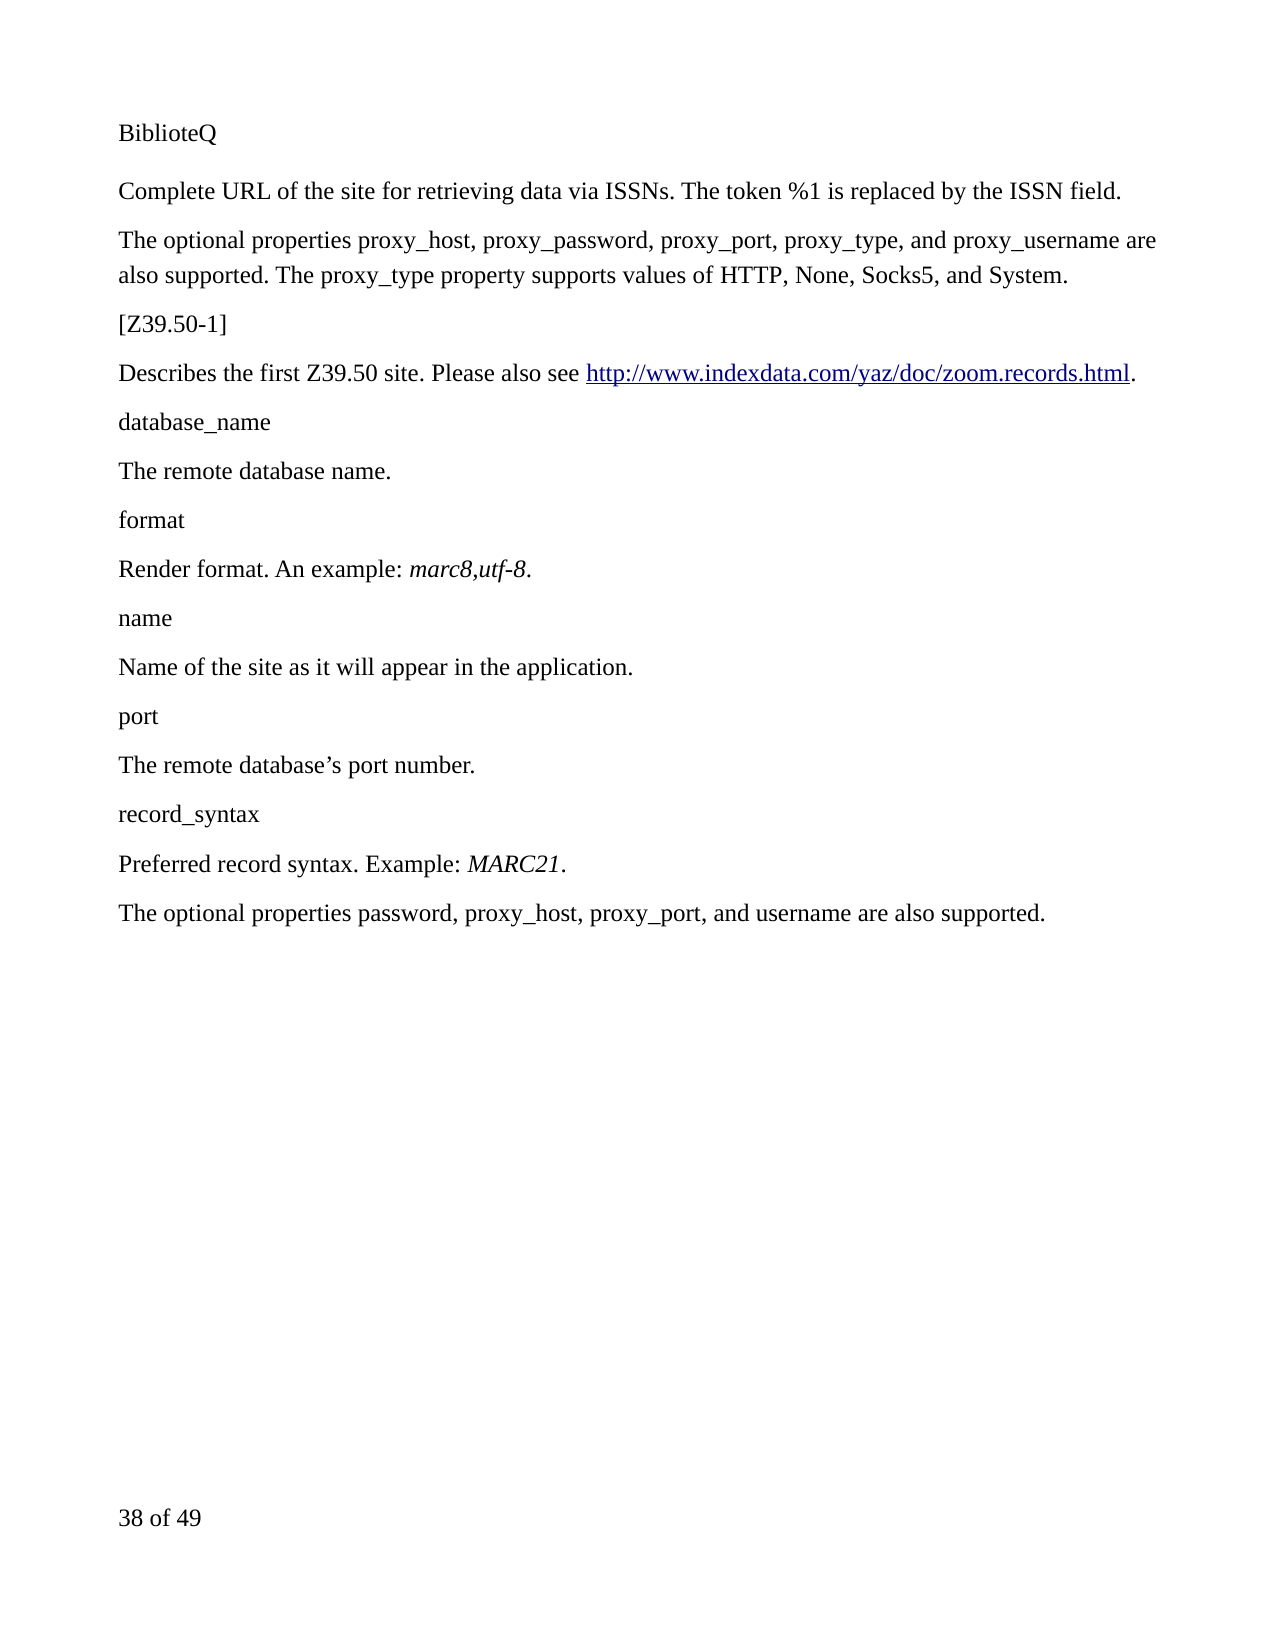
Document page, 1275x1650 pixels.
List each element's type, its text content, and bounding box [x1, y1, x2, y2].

text Describes the first Z39.50 site. Please also see http://www.indexdata.com/yaz/doc/zoom.records.html. [118, 358, 1157, 387]
text Render format. An example: marc8,utf-8. [118, 554, 1157, 583]
text Complete URL of the site for retrieving data via ISSNs. The token %1 is replaced by the ISSN field. [118, 176, 1157, 205]
text name [118, 603, 1157, 632]
text Preferred record syntax. Example: MARC21. [118, 849, 1157, 877]
text record_syntax [118, 799, 1157, 828]
text Name of the site as it will appear in the application. [118, 652, 1157, 681]
text database_name [118, 407, 1157, 436]
text port [118, 701, 1157, 730]
text The optional properties password, proxy_host, proxy_port, and username are also supported. [118, 898, 1157, 926]
text The optional properties proxy_host, proxy_password, proxy_port, proxy_type, and proxy_username are also supported. The proxy_type property supports values of HTTP, None, Socks5, and System. [118, 225, 1157, 289]
text format [118, 505, 1157, 534]
text The remote database name. [118, 456, 1157, 485]
text [Z39.50-1] [118, 309, 1157, 338]
text The remote database’s port number. [118, 751, 1157, 779]
